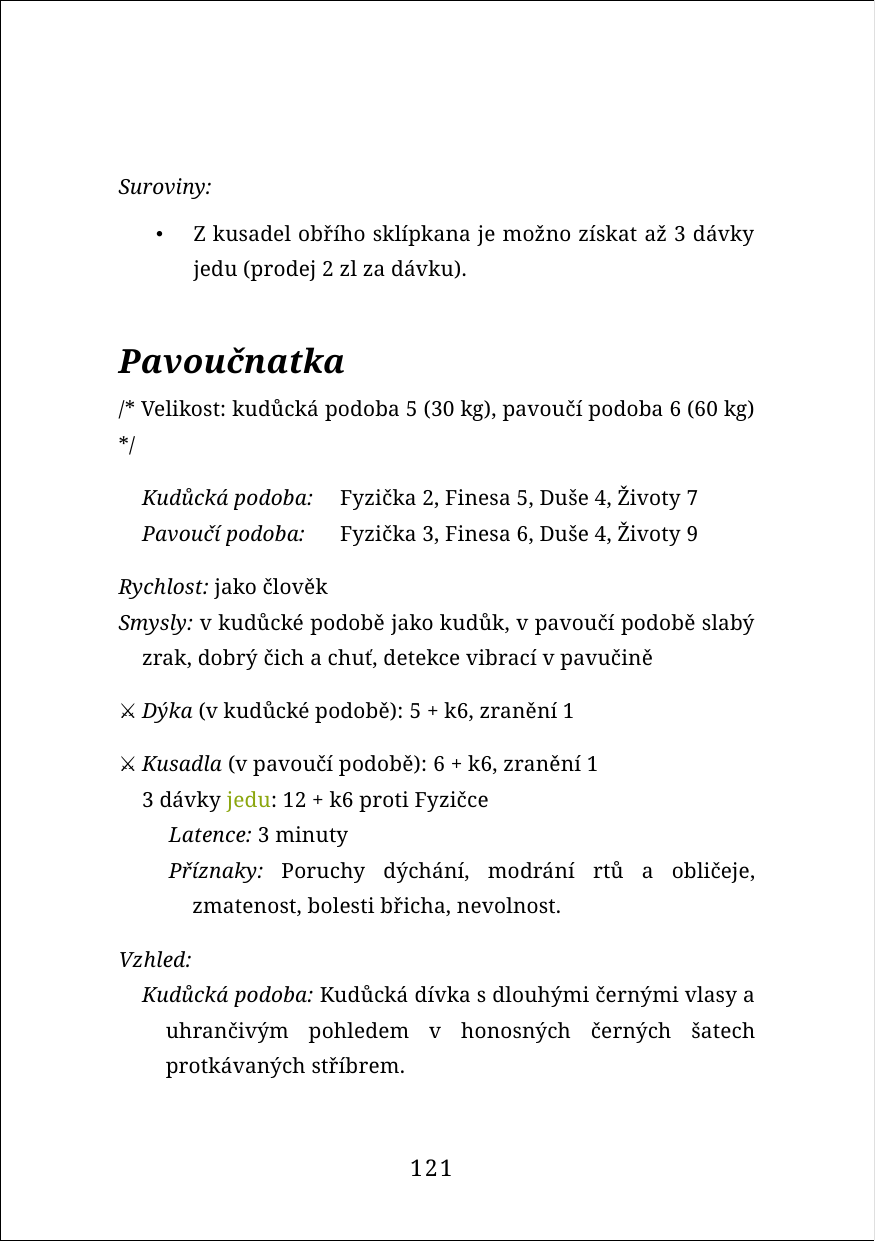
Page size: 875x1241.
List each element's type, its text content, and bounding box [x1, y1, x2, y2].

text Latence: 3 minuty [168, 821, 756, 849]
text ⚔ Kusadla (v pavoučí podobě): 6 + k6, zranění 1 [118, 749, 756, 778]
text ⚔ Dýka (v kudůcké podobě): 5 + k6, zranění 1 [118, 696, 756, 725]
text Kudůcká podoba: Kudůcká dívka s dlouhými černými vlasy a uhrančivým pohledem v honosných černých šatech protkávaných stříbrem. [142, 980, 756, 1080]
text Rychlost: jako člověk [118, 572, 756, 601]
list Z kusadel obřího sklípkana je možno získat až 3 dávky jedu (prodej 2 zl za dávku). [156, 219, 756, 283]
text Vzhled: [118, 945, 756, 973]
subtitle Pavoučnatka [118, 337, 756, 383]
text Příznaky: Poruchy dýchání, modrání rtů a obličeje, zmatenost, bolesti břicha, nevolnost. [168, 856, 756, 920]
text Smysly: v kudůcké podobě jako kudůk, v pavoučí podobě slabý zrak, dobrý čich a chuť, detekce vibrací v pavučině [118, 608, 756, 672]
text /* Velikost: kudůcká podoba 5 (30 kg), pavoučí podoba 6 (60 kg) */ [118, 394, 756, 458]
text Kudůcká podoba: Fyzička 2, Finesa 5, Duše 4, Životy 7 [142, 483, 756, 512]
text 3 dávky jedu: 12 + k6 proti Fyzičce [142, 785, 756, 813]
text Pavoučí podoba: Fyzička 3, Finesa 6, Duše 4, Životy 9 [142, 519, 756, 547]
text Suroviny: [118, 172, 756, 200]
